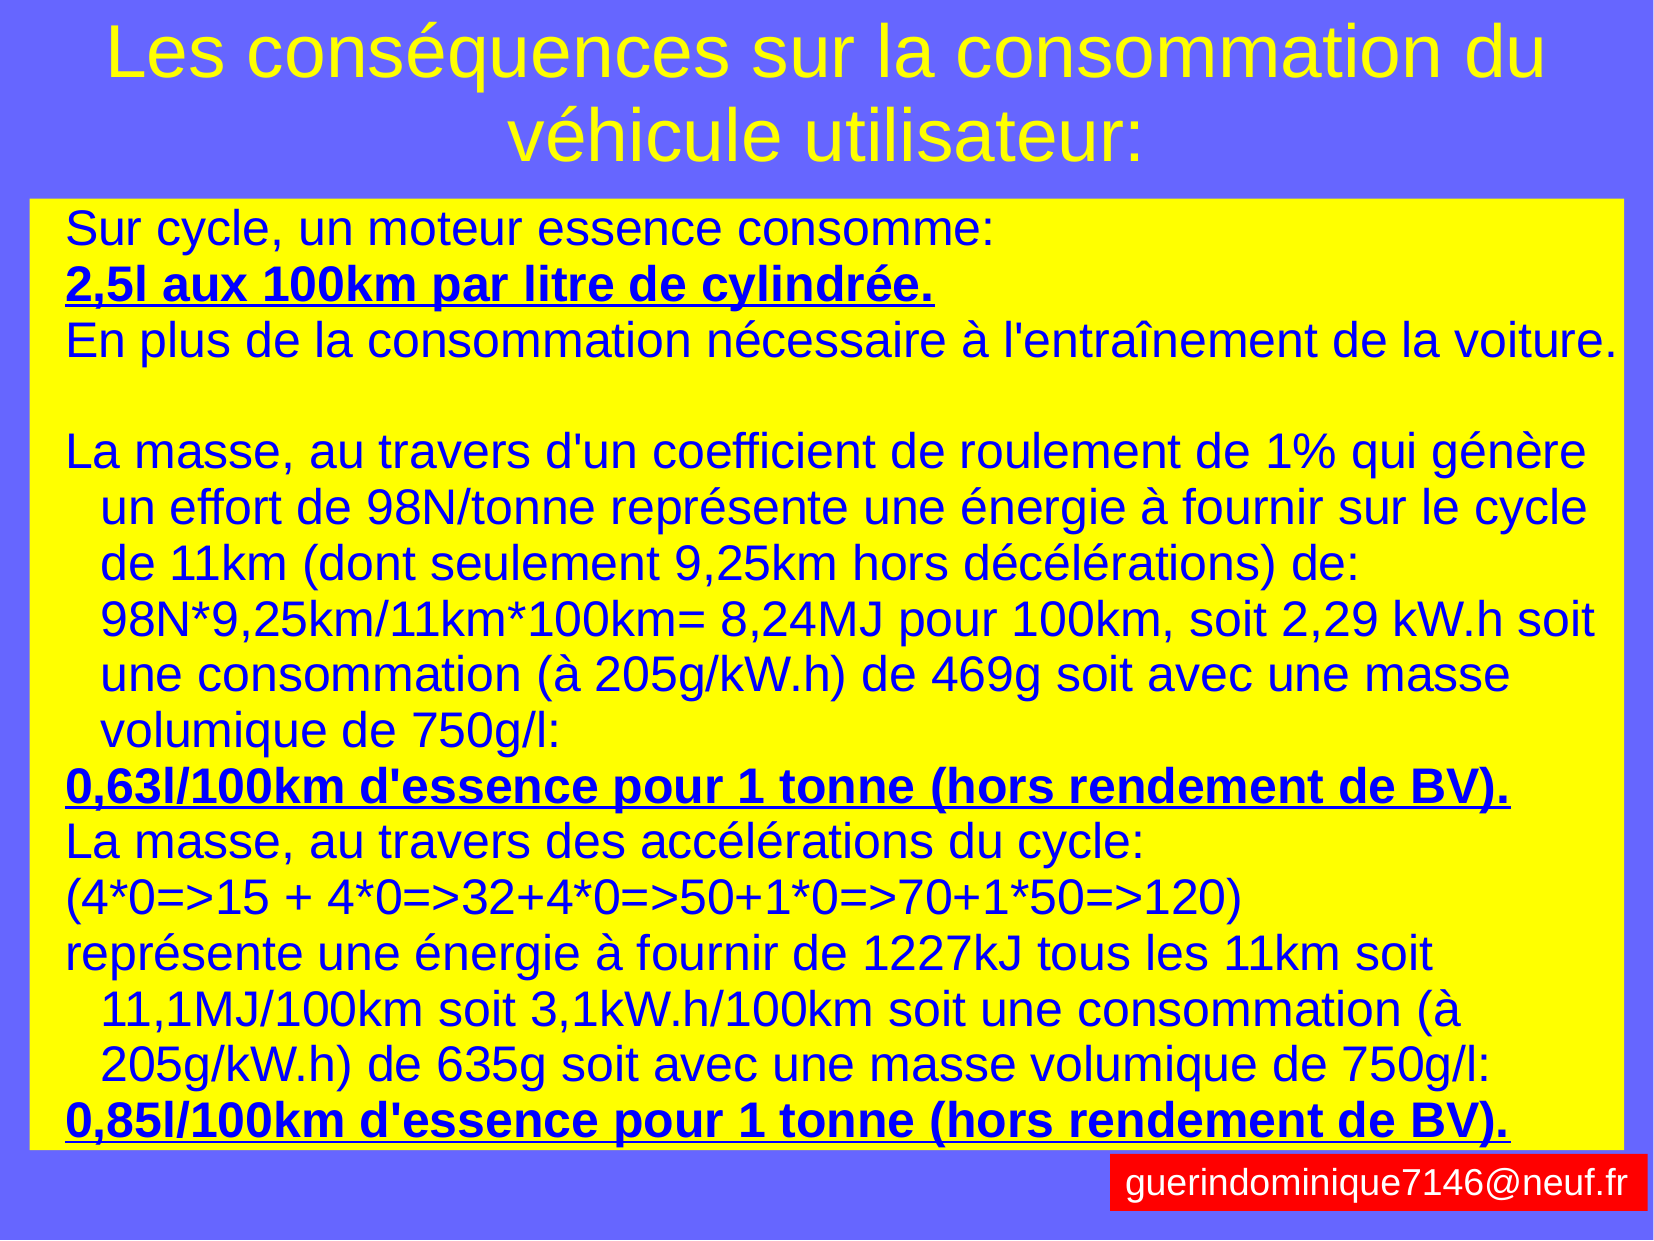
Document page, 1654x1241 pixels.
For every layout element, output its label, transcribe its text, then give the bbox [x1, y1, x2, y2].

title Les conséquences sur la consommation du véhicule utilisateur: [29, 9, 1625, 178]
text_box guerindominique7146@neuf.fr [1110, 1153, 1648, 1211]
subtitle Sur cycle, un moteur essence consomme: 2,5l aux 100km par litre de cylindrée. En plus de la consommation nécessaire à l'entraînement de la voiture. La masse, au travers d'un coefficient de roulement de 1% qui génère un effort de 98N/tonne représente une énergie à fournir sur le cycle de 11km (dont seulement 9,25km hors décélérations) de: 98N*9,25km/11km*100km= 8,24MJ pour 100km, soit 2,29 kW.h soit une consommation (à 205g/kW.h) de 469g soit avec une masse volumique de 750g/l: 0,63l/100km d'essence pour 1 tonne (hors rendement de BV). La masse, au travers des accélérations du cycle: (4*0=>15 + 4*0=>32+4*0=>50+1*0=>70+1*50=>120) représente une énergie à fournir de 1227kJ tous les 11km soit 11,1MJ/100km soit 3,1kW.h/100km soit une consommation (à 205g/kW.h) de 635g soit avec une masse volumique de 750g/l: 0,85l/100km d'essence pour 1 tonne (hors rendement de BV). [29, 198, 1625, 1151]
